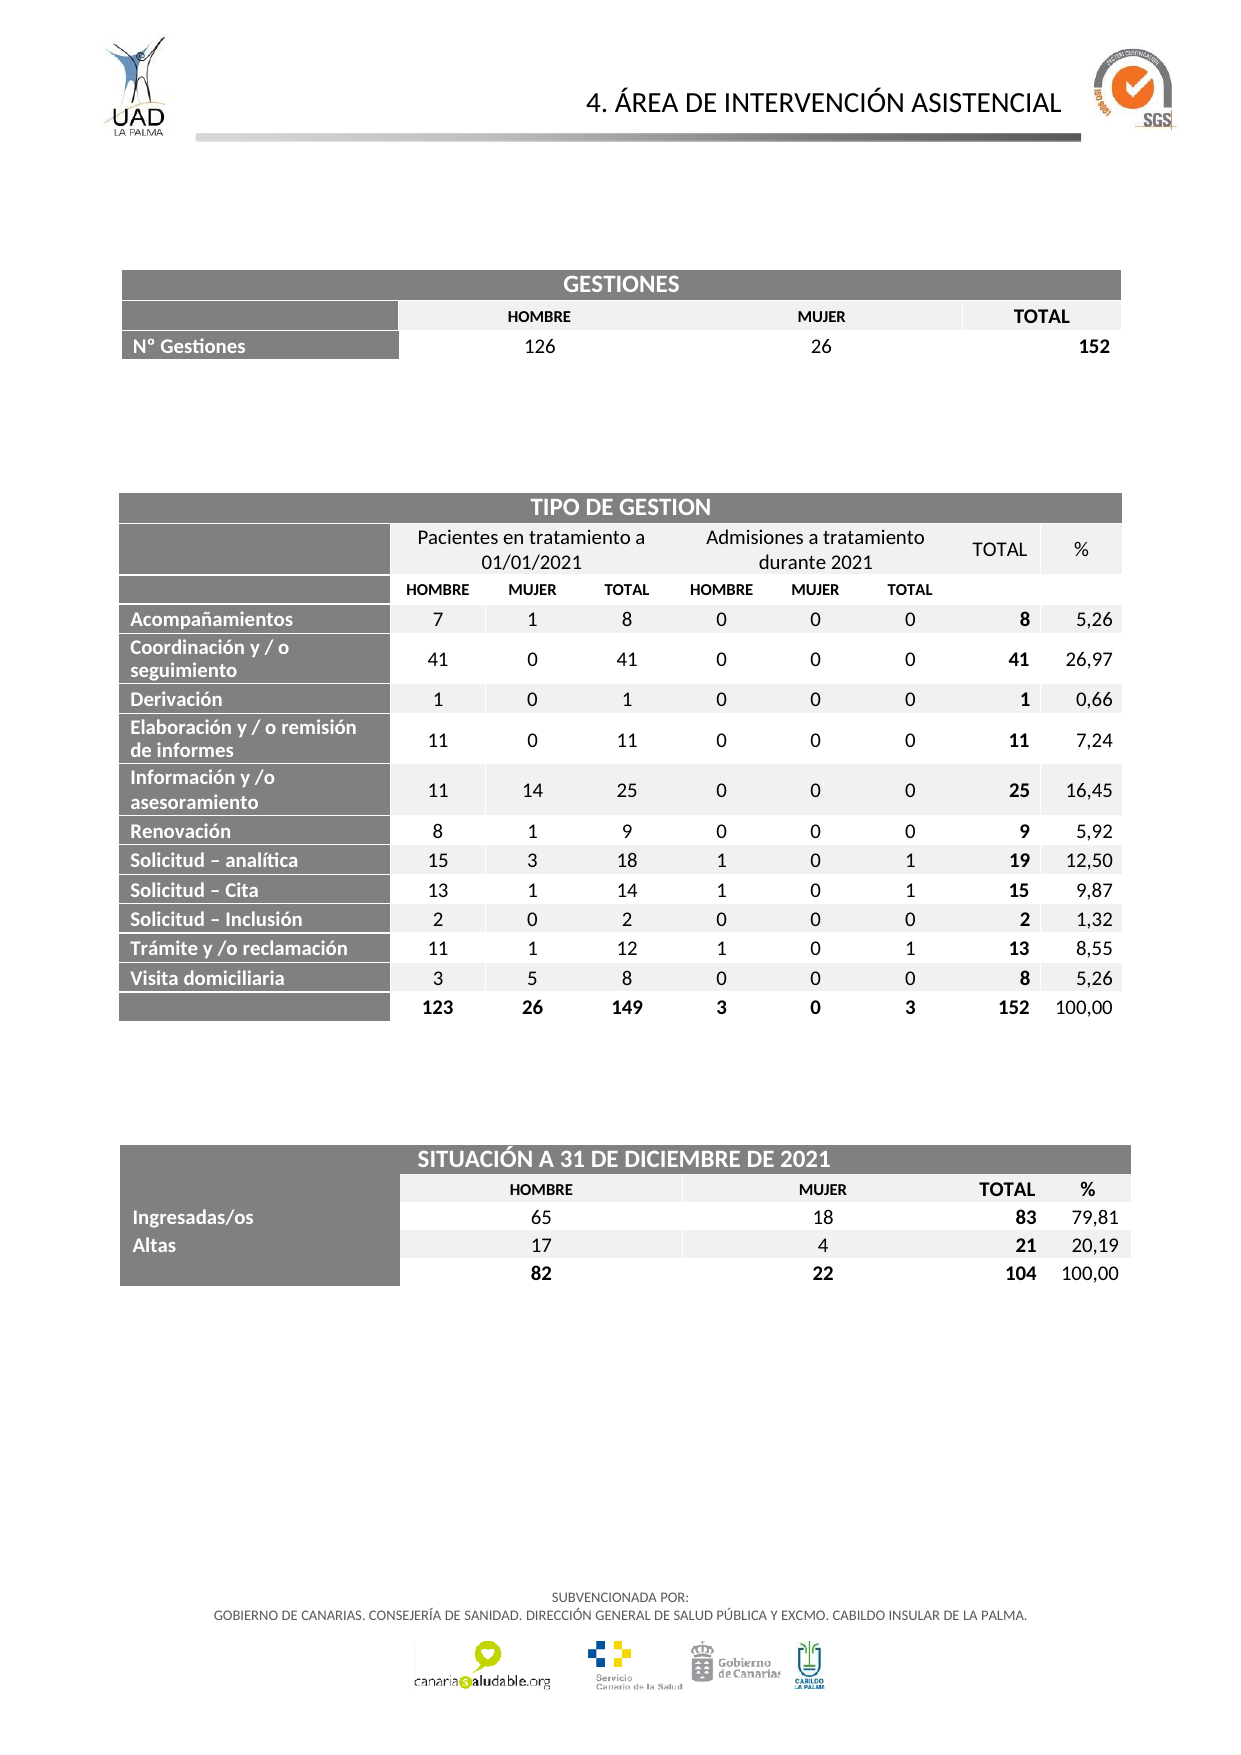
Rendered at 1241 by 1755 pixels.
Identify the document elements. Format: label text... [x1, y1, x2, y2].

table_cell 15 [391, 845, 485, 874]
table_cell 14 [486, 764, 579, 815]
table_cell Nº Gestiones [122, 331, 399, 359]
table_cell 1 [486, 605, 579, 633]
table_cell [120, 1258, 400, 1286]
table_cell 1 [485, 875, 579, 903]
table_cell 0 [768, 634, 863, 683]
table_cell Información y /o asesoramiento [119, 764, 390, 815]
table_cell 0 [674, 963, 768, 991]
table_cell 100,00 [1047, 1258, 1131, 1286]
table_cell HOMBRE [674, 576, 768, 603]
table_cell [119, 576, 390, 603]
table_cell 1 [674, 845, 768, 874]
table_cell 9 [957, 816, 1040, 844]
table_cell 8 [957, 605, 1040, 633]
table_cell 8 [957, 963, 1040, 991]
table_cell 1,32 [1041, 904, 1122, 932]
table_cell 4 [683, 1230, 964, 1258]
table_cell 1 [863, 845, 957, 874]
table_cell 0 [674, 816, 768, 844]
table_cell 0 [768, 934, 863, 962]
table_cell 5,26 [1041, 605, 1122, 633]
table_cell 5,92 [1040, 816, 1122, 844]
table_cell 65 [400, 1202, 682, 1230]
table_cell 12,50 [1041, 845, 1122, 874]
table_cell [122, 301, 398, 330]
table_cell TOTAL [964, 1174, 1047, 1202]
table_cell 0 [768, 875, 863, 903]
table_cell 8,55 [1040, 934, 1122, 962]
table_header TIPO DE GESTION [119, 493, 1122, 523]
table_cell 0 [863, 764, 957, 815]
table_cell 149 [579, 993, 674, 1021]
table_cell 11 [391, 764, 485, 815]
table_cell 1 [579, 684, 674, 713]
table_cell 1 [674, 875, 768, 903]
table_cell 7 [391, 605, 485, 633]
table_cell HOMBRE [391, 576, 485, 603]
table_cell 41 [957, 634, 1040, 683]
table_cell 0 [768, 904, 863, 932]
table_cell Elaboración y / o remisión de informes [119, 714, 390, 763]
table_cell 2 [579, 904, 674, 932]
table_cell 126 [399, 331, 681, 359]
table_cell 83 [964, 1202, 1047, 1230]
table_cell 0 [674, 904, 768, 932]
table_cell HOMBRE [400, 1174, 682, 1202]
table_cell 22 [683, 1258, 964, 1286]
table_cell 0 [486, 904, 579, 932]
table_cell 25 [957, 764, 1040, 815]
table_cell 0,66 [1041, 684, 1122, 713]
table_cell 11 [957, 714, 1040, 763]
table_cell 19 [957, 845, 1040, 874]
table_cell 0 [674, 684, 768, 713]
table_cell [119, 524, 390, 574]
table_cell Admisiones a tratamiento durante 2021 [674, 524, 957, 574]
table_cell 0 [768, 764, 863, 815]
table_cell 0 [768, 845, 863, 874]
table_cell 123 [391, 993, 485, 1021]
table_cell Visita domiciliaria [119, 963, 390, 991]
table_cell 1 [485, 934, 579, 962]
table_header SITUACIÓN A 31 DE DICIEMBRE DE 2021 [120, 1145, 1131, 1174]
table_cell 5,26 [1041, 963, 1122, 991]
table_cell 0 [485, 714, 579, 763]
table_cell 152 [963, 331, 1121, 359]
table_cell 14 [579, 875, 674, 903]
table_cell 1 [957, 684, 1040, 713]
table_cell 1 [863, 934, 957, 962]
table_cell 1 [674, 934, 768, 962]
table_cell 0 [768, 605, 863, 633]
table_cell 26 [485, 993, 579, 1021]
table_cell % [1047, 1174, 1131, 1202]
table_cell 13 [957, 934, 1040, 962]
table_cell 0 [768, 816, 863, 844]
table_cell TOTAL [957, 524, 1040, 574]
table_cell 3 [391, 963, 485, 991]
table_cell 1 [863, 875, 957, 903]
table_cell MUJER [681, 301, 962, 330]
table_header GESTIONES [122, 270, 1121, 300]
table_cell 104 [964, 1258, 1047, 1286]
table_cell 0 [485, 634, 579, 683]
table_cell % [1041, 524, 1122, 574]
table_cell 0 [768, 684, 863, 713]
table_cell 8 [391, 816, 485, 844]
table_cell 8 [579, 605, 674, 633]
table_cell 3 [674, 993, 768, 1021]
table_cell 1 [485, 816, 579, 844]
table_cell TOTAL [863, 576, 957, 603]
table_cell 0 [863, 714, 957, 763]
table_cell 17 [400, 1230, 682, 1258]
table_cell Solicitud – analítica [119, 845, 390, 874]
table_cell 79,81 [1047, 1202, 1131, 1230]
table_cell 0 [768, 714, 863, 763]
table_cell 3 [863, 993, 957, 1021]
table_cell 0 [674, 714, 768, 763]
table_cell Trámite y /o reclamación [119, 934, 390, 962]
table_cell Pacientes en tratamiento a 01/01/2021 [391, 524, 674, 574]
table_cell TOTAL [963, 301, 1121, 330]
table_cell MUJER [485, 576, 579, 603]
table_cell 15 [957, 875, 1040, 903]
table_cell Derivación [119, 684, 390, 713]
table_cell 2 [957, 904, 1040, 932]
table_cell 0 [863, 634, 957, 683]
table_cell MUJER [683, 1174, 964, 1202]
table_cell 0 [674, 634, 768, 683]
table_cell 41 [579, 634, 674, 683]
table_cell Ingresadas/os [120, 1202, 400, 1230]
table_cell 20,19 [1047, 1230, 1131, 1258]
table_cell 11 [391, 714, 485, 763]
table_cell 3 [486, 845, 579, 874]
table_cell HOMBRE [399, 301, 681, 330]
table_cell Altas [120, 1230, 400, 1258]
table_cell 0 [863, 605, 957, 633]
table_cell 0 [674, 605, 768, 633]
table_cell 82 [400, 1258, 682, 1286]
table_cell Coordinación y / o seguimiento [119, 634, 390, 683]
table_cell 25 [579, 764, 674, 815]
table_cell 8 [579, 963, 674, 991]
table_cell TOTAL [579, 576, 674, 603]
table_cell Renovación [119, 816, 390, 844]
table_cell 18 [579, 845, 674, 874]
table_cell 9 [579, 816, 674, 844]
table_cell [120, 1174, 400, 1202]
table_cell 0 [863, 904, 957, 932]
table_cell 0 [863, 816, 957, 844]
table_cell 100,00 [1040, 993, 1122, 1021]
table_cell 26 [681, 331, 962, 359]
table_cell 12 [579, 934, 674, 962]
table_cell [957, 576, 1122, 603]
table_cell 13 [391, 875, 485, 903]
table_cell Solicitud – Inclusión [119, 904, 390, 932]
table_cell 5 [486, 963, 579, 991]
table_cell 2 [391, 904, 485, 932]
table_cell Acompañamientos [119, 605, 390, 633]
table_cell 152 [957, 993, 1040, 1021]
table_cell 26,97 [1040, 634, 1122, 683]
table_cell 11 [579, 714, 674, 763]
table_cell 41 [391, 634, 485, 683]
table_cell 0 [863, 963, 957, 991]
table_cell 0 [768, 993, 863, 1021]
table_cell MUJER [768, 576, 863, 603]
table_cell 11 [391, 934, 485, 962]
table_cell 7,24 [1040, 714, 1122, 763]
table_cell 16,45 [1041, 764, 1122, 815]
table_cell 0 [486, 684, 579, 713]
table_cell 21 [964, 1230, 1047, 1258]
table_cell 0 [863, 684, 957, 713]
table_cell 9,87 [1040, 875, 1122, 903]
table_cell Solicitud – Cita [119, 875, 390, 903]
table_cell 0 [768, 963, 863, 991]
table_cell 1 [391, 684, 485, 713]
table_cell [119, 993, 390, 1021]
table_cell 0 [674, 764, 768, 815]
table_cell 18 [683, 1202, 964, 1230]
